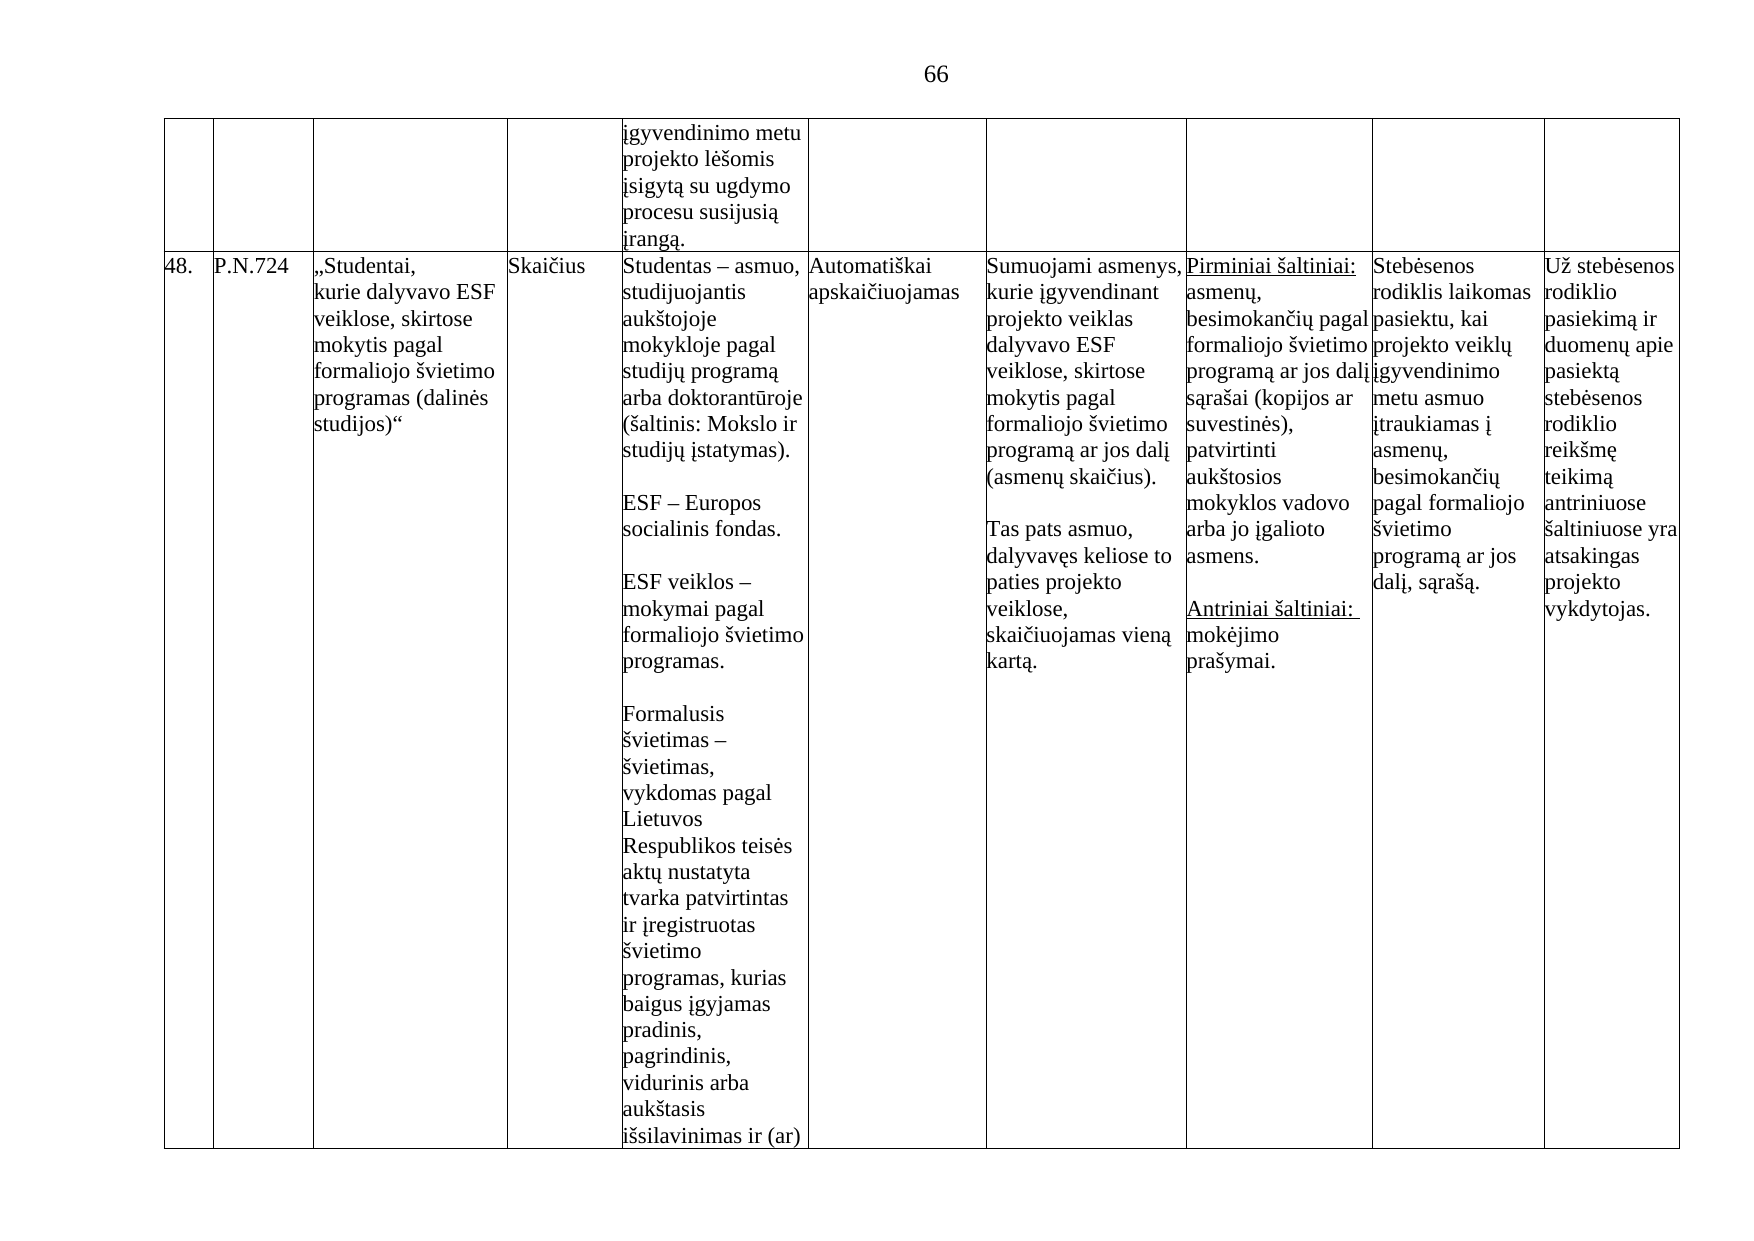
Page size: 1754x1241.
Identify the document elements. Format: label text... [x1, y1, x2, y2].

table_cell [1545, 119, 1679, 251]
table_cell įgyvendinimo metu projekto lėšomis įsigytą su ugdymo procesu susijusią įrangą. [623, 119, 808, 251]
table_cell [1187, 119, 1372, 251]
table_cell P.N.724 [214, 252, 313, 1148]
table_cell Už stebėsenos rodiklio pasiekimą ir duomenų apie pasiektą stebėsenos rodiklio reikšmę teikimą antriniuose šaltiniuose yra atsakingas projekto vykdytojas. [1545, 252, 1679, 1148]
table_cell [1373, 119, 1544, 251]
table_cell [987, 119, 1186, 251]
table_cell Automatiškai apskaičiuojamas [809, 252, 986, 1148]
table_cell Sumuojami asmenys, kurie įgyvendinant projekto veiklas dalyvavo ESF veiklose, skirtose mokytis pagal formaliojo švietimo programą ar jos dalį (asmenų skaičius). Tas pats asmuo, dalyvavęs keliose to paties projekto veiklose, skaičiuojamas vieną kartą. [987, 252, 1186, 1148]
table_cell Studentas – asmuo, studijuojantis aukštojoje mokykloje pagal studijų programą arba doktorantūroje (šaltinis: Mokslo ir studijų įstatymas). ESF – Europos socialinis fondas. ESF veiklos – mokymai pagal formaliojo švietimo programas. Formalusis švietimas – švietimas, vykdomas pagal Lietuvos Respublikos teisės aktų nustatyta tvarka patvirtintas ir įregistruotas švietimo programas, kurias baigus įgyjamas pradinis, pagrindinis, vidurinis arba aukštasis išsilavinimas ir (ar) [623, 252, 808, 1148]
table_cell „Studentai, kurie dalyvavo ESF veiklose, skirtose mokytis pagal formaliojo švietimo programas (dalinės studijos)“ [314, 252, 507, 1148]
table_cell [165, 119, 213, 251]
table_cell [214, 119, 313, 251]
table_cell Pirminiai šaltiniai: asmenų, besimokančių pagal formaliojo švietimo programą ar jos dalį sąrašai (kopijos ar suvestinės), patvirtinti aukštosios mokyklos vadovo arba jo įgalioto asmens. Antriniai šaltiniai: mokėjimo prašymai. [1187, 252, 1372, 1148]
table_cell [508, 119, 622, 251]
table_cell 48. [165, 252, 213, 1148]
table_cell [314, 119, 507, 251]
table_cell [809, 119, 986, 251]
table_cell Stebėsenos rodiklis laikomas pasiektu, kai projekto veiklų įgyvendinimo metu asmuo įtraukiamas į asmenų, besimokančių pagal formaliojo švietimo programą ar jos dalį, sąrašą. [1373, 252, 1544, 1148]
table_cell Skaičius [508, 252, 622, 1148]
